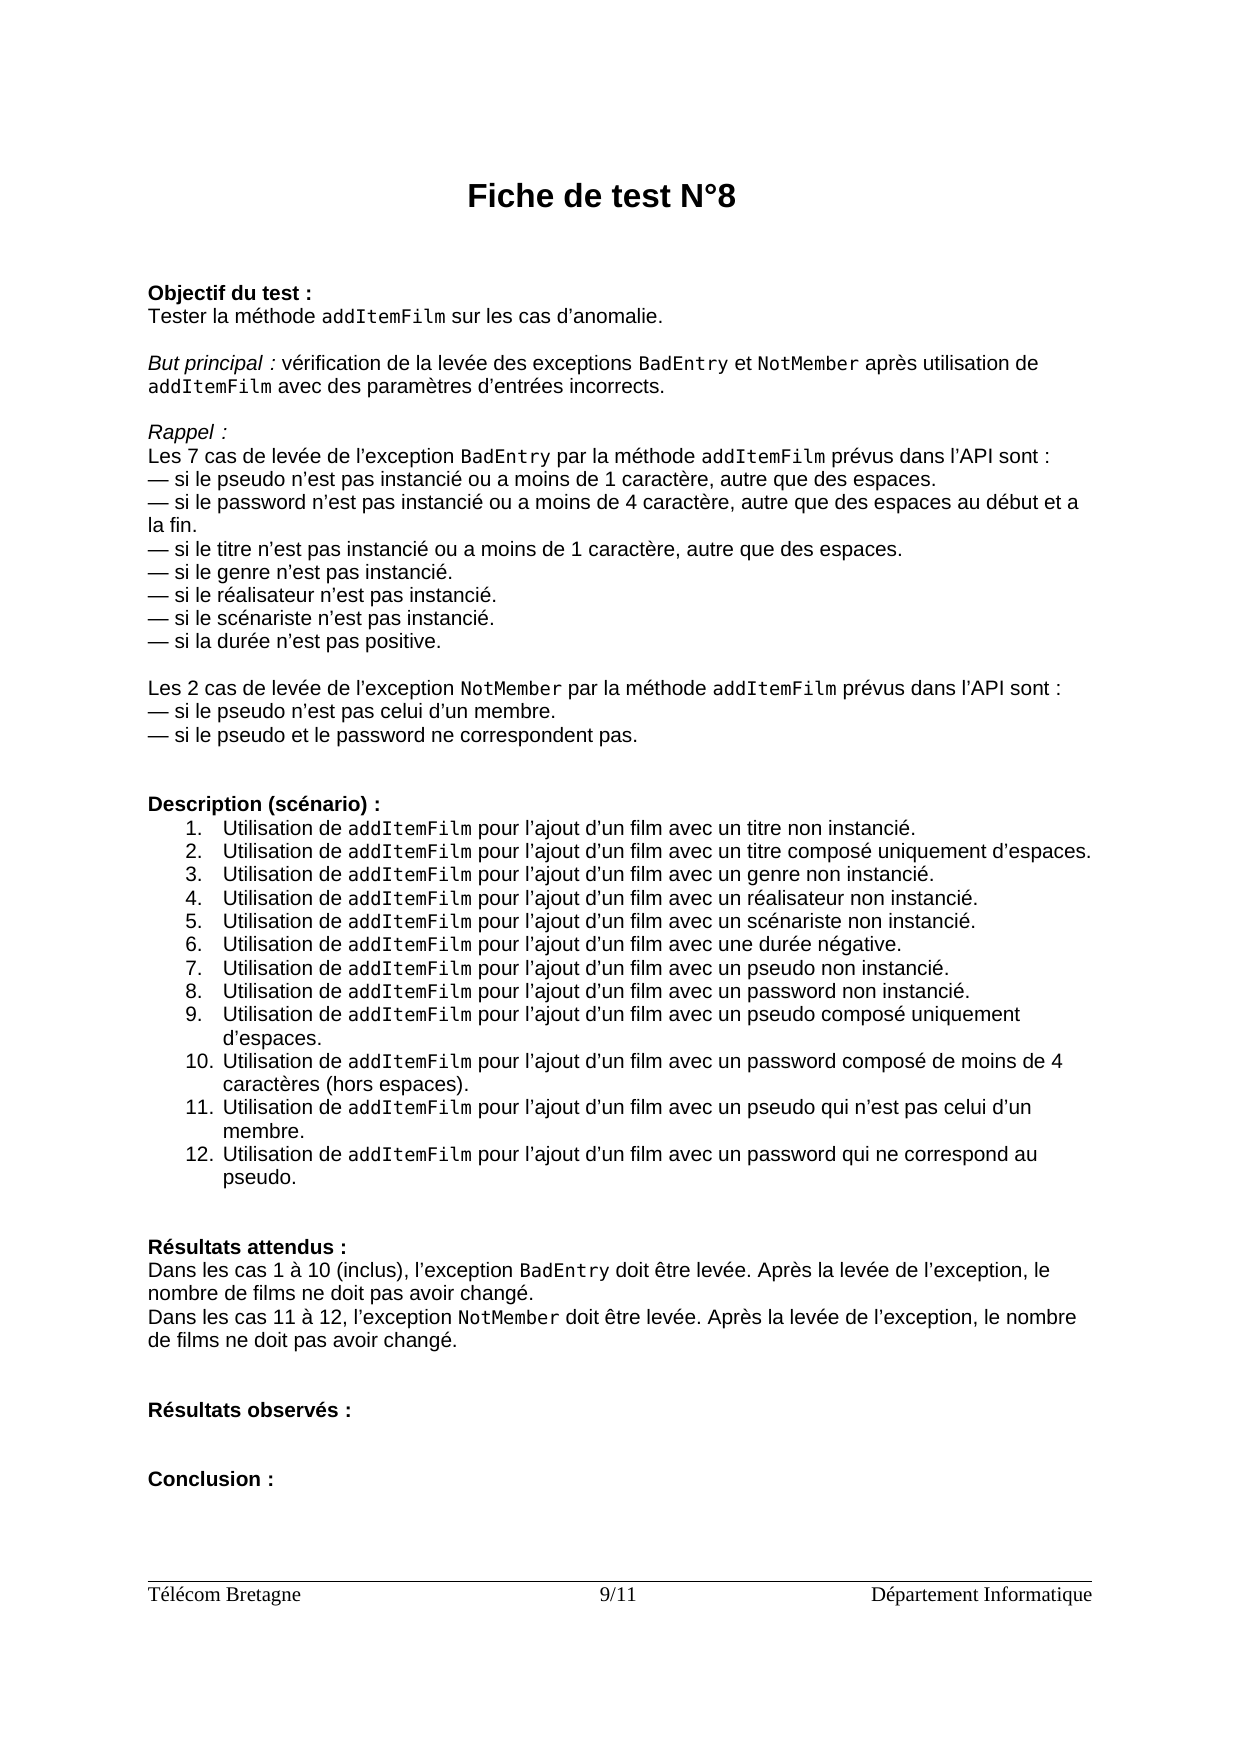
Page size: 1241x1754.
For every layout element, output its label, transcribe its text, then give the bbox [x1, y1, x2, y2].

text Dans les cas 11 à 12, l’exception NotMember doit être levée. Après la levée de l’exception, le nombre de films ne doit pas avoir changé. [148, 1305, 1092, 1352]
text Résultats observés : [148, 1398, 1092, 1421]
list Utilisation de addItemFilm pour l’ajout d’un film avec un titre composé uniquement d’espaces. [185, 839, 1092, 863]
title Fiche de test N°8 [148, 177, 1092, 214]
text — si le réalisateur n’est pas instancié. [148, 584, 1092, 607]
list Utilisation de addItemFilm pour l’ajout d’un film avec un password qui ne correspond au pseudo. [185, 1142, 1092, 1189]
list Utilisation de addItemFilm pour l’ajout d’un film avec une durée négative. [185, 933, 1092, 956]
text Objectif du test : [148, 281, 1092, 304]
text Résultats attendus : [148, 1235, 1092, 1259]
text — si le pseudo et le password ne correspondent pas. [148, 723, 1092, 746]
list Utilisation de addItemFilm pour l’ajout d’un film avec un password composé de moins de 4 caractères (hors espaces). [185, 1049, 1092, 1096]
text — si le pseudo n’est pas instancié ou a moins de 1 caractère, autre que des espaces. [148, 467, 1092, 491]
text Les 7 cas de levée de l’exception BadEntry par la méthode addItemFilm prévus dans l’API sont : [148, 444, 1092, 467]
list Utilisation de addItemFilm pour l’ajout d’un film avec un pseudo non instancié. [185, 956, 1092, 979]
list Utilisation de addItemFilm pour l’ajout d’un film avec un titre non instancié. [185, 816, 1092, 839]
text But principal : vérification de la levée des exceptions BadEntry et NotMember après utilisation de addItemFilm avec des paramètres d’entrées incorrects. [148, 351, 1092, 398]
text — si le titre n’est pas instancié ou a moins de 1 caractère, autre que des espaces. [148, 537, 1092, 560]
text — si le genre n’est pas instancié. [148, 560, 1092, 584]
list Utilisation de addItemFilm pour l’ajout d’un film avec un pseudo qui n’est pas celui d’un membre. [185, 1096, 1092, 1142]
text Les 2 cas de levée de l’exception NotMember par la méthode addItemFilm prévus dans l’API sont : [148, 677, 1092, 700]
list Utilisation de addItemFilm pour l’ajout d’un film avec un réalisateur non instancié. [185, 886, 1092, 909]
list Utilisation de addItemFilm pour l’ajout d’un film avec un scénariste non instancié. [185, 909, 1092, 933]
text — si le pseudo n’est pas celui d’un membre. [148, 700, 1092, 723]
text Description (scénario) : [148, 793, 1092, 816]
list Utilisation de addItemFilm pour l’ajout d’un film avec un pseudo composé uniquement d’espaces. [185, 1003, 1092, 1049]
text — si la durée n’est pas positive. [148, 630, 1092, 653]
text — si le password n’est pas instancié ou a moins de 4 caractère, autre que des espaces au début et a la fin. [148, 491, 1092, 537]
text Dans les cas 1 à 10 (inclus), l’exception BadEntry doit être levée. Après la levée de l’exception, le nombre de films ne doit pas avoir changé. [148, 1259, 1092, 1305]
list Utilisation de addItemFilm pour l’ajout d’un film avec un password non instancié. [185, 979, 1092, 1003]
text Tester la méthode addItemFilm sur les cas d’anomalie. [148, 304, 1092, 328]
subtitle Conclusion : [148, 1468, 1092, 1491]
list Utilisation de addItemFilm pour l’ajout d’un film avec un genre non instancié. [185, 863, 1092, 886]
text — si le scénariste n’est pas instancié. [148, 607, 1092, 630]
text Rappel : [148, 421, 1092, 444]
